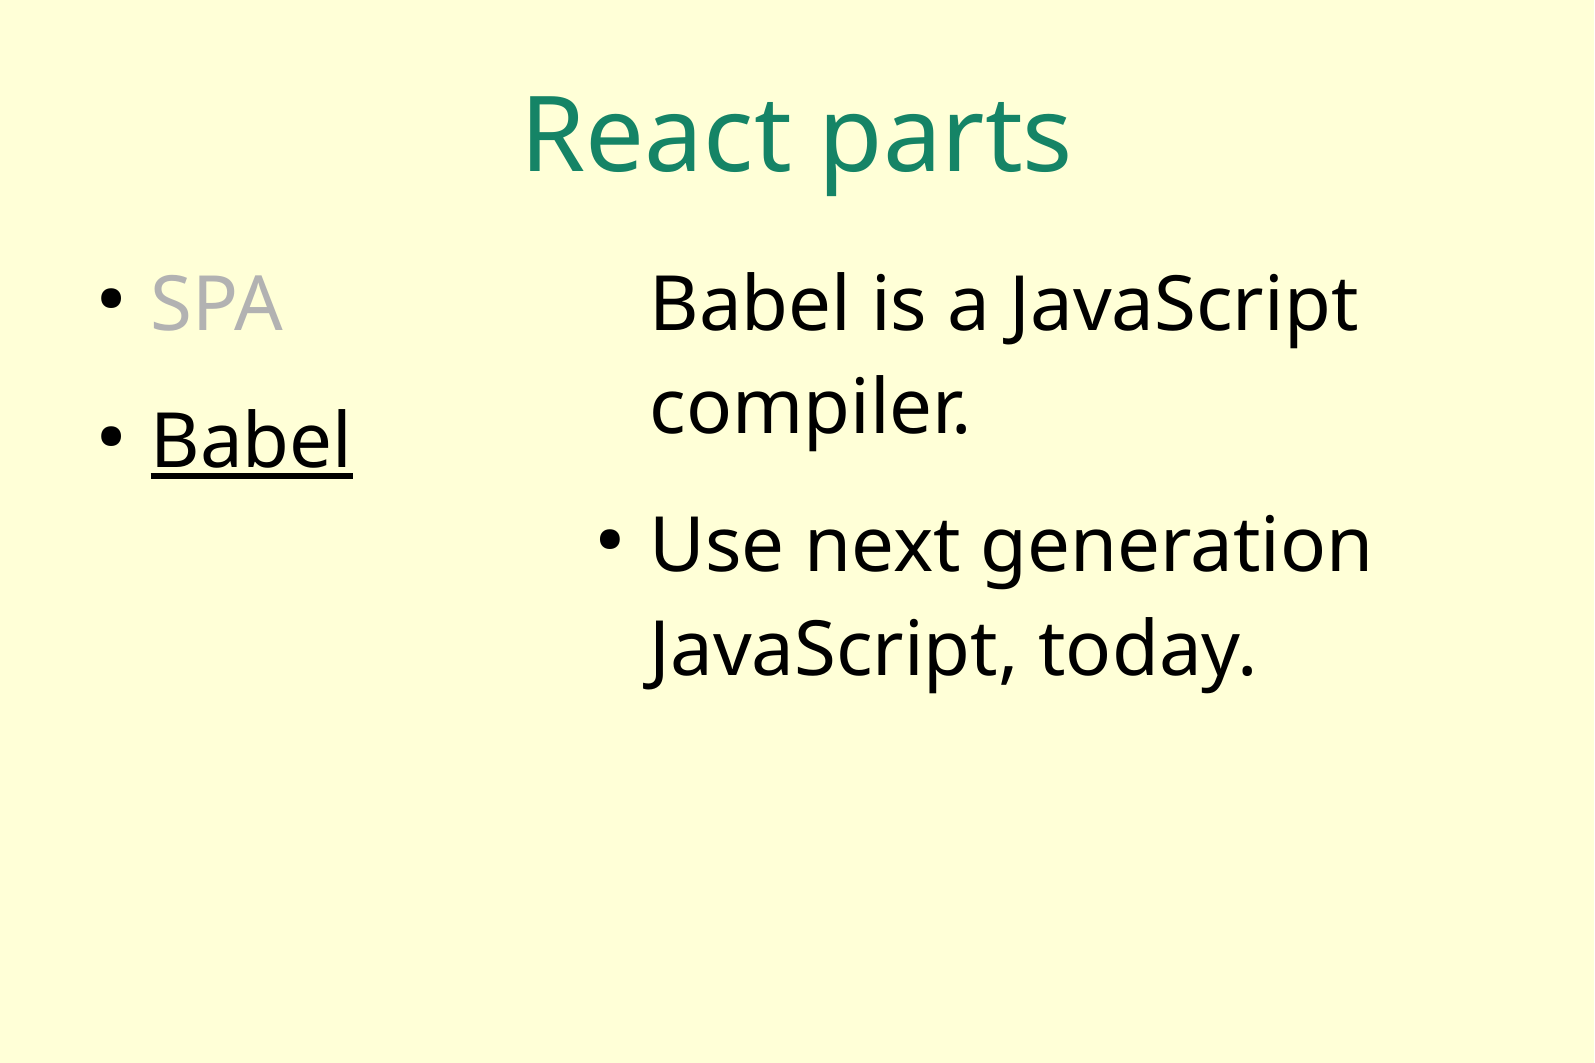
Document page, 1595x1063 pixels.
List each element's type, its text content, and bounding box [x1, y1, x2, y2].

list SPA Babel [79, 248, 578, 866]
list Babel is a JavaScript compiler. Use next generation JavaScript, today. [578, 248, 1516, 866]
title React parts [79, 42, 1515, 220]
